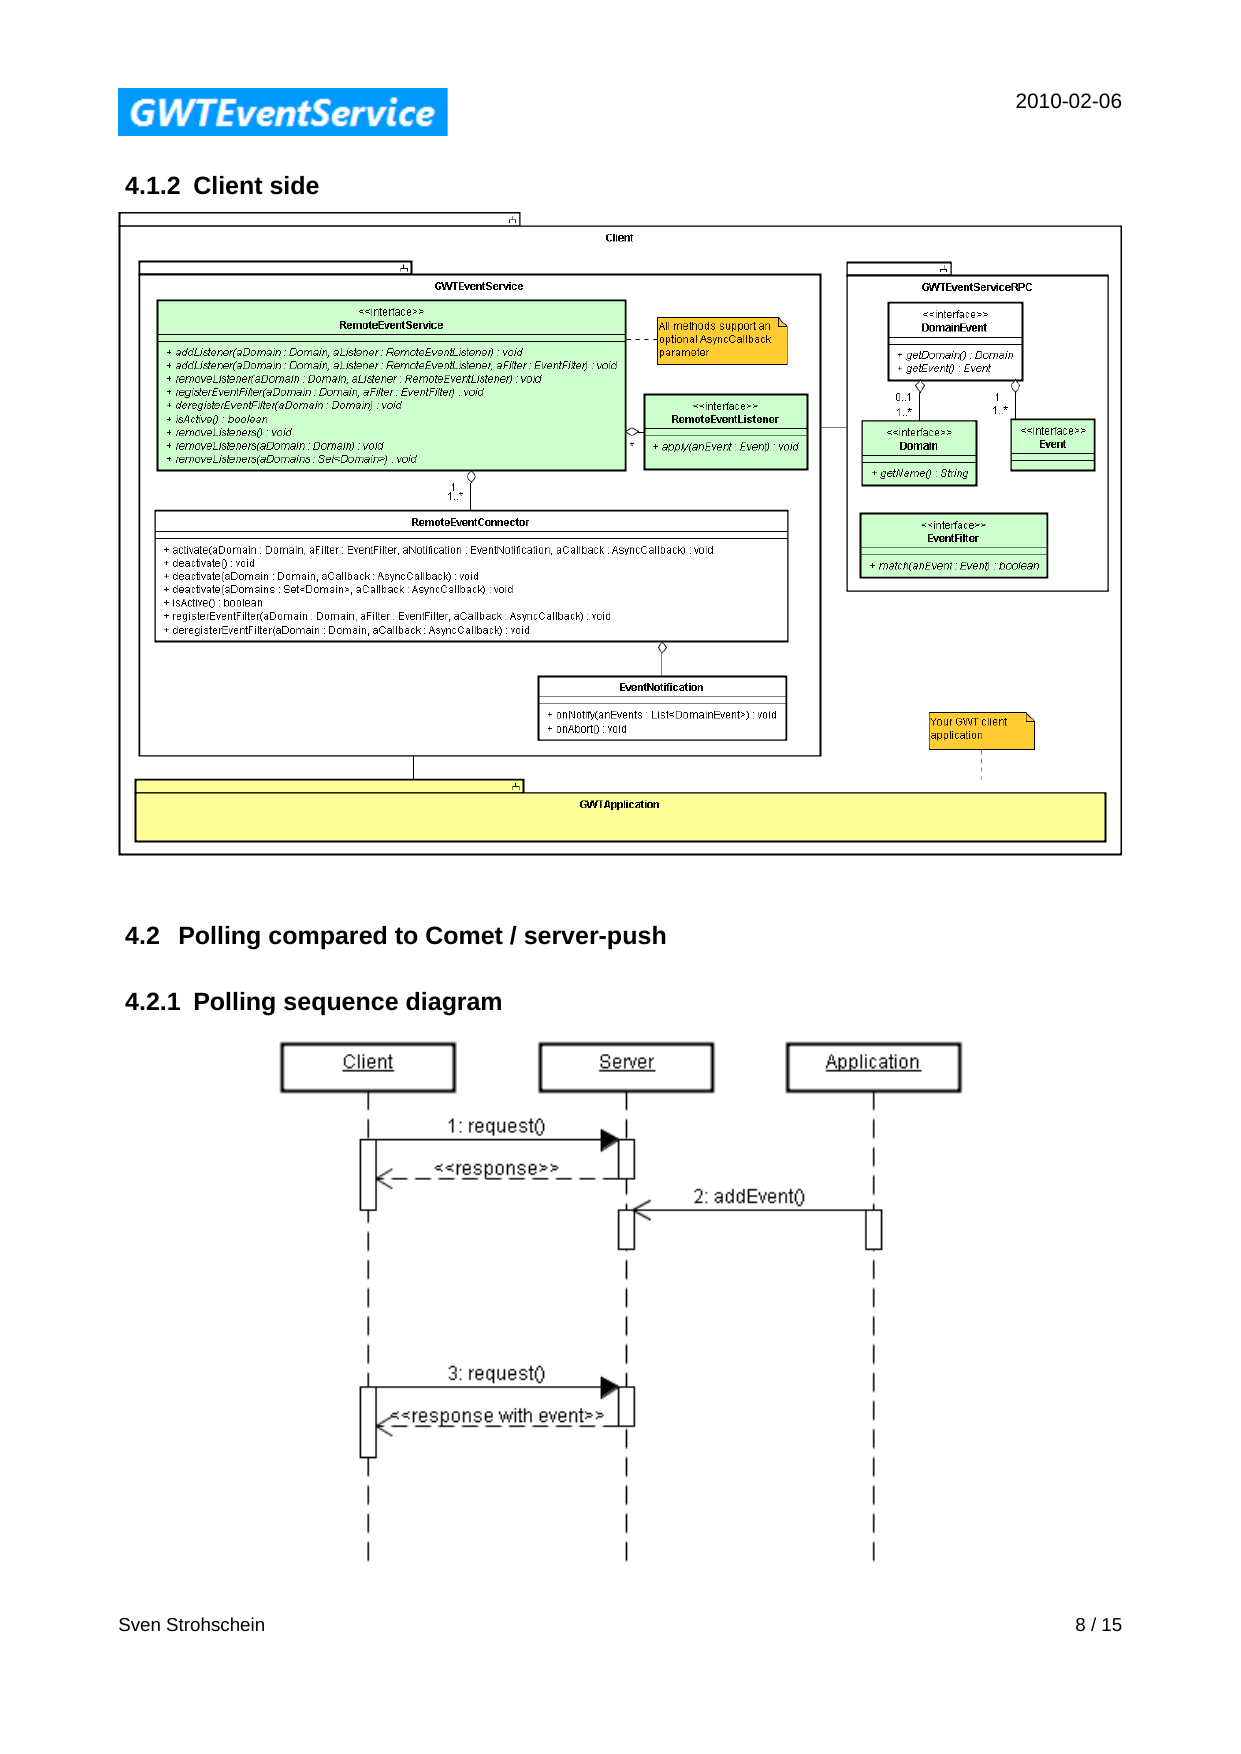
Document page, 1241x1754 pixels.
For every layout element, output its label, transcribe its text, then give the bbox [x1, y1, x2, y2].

picture [266, 1028, 974, 1576]
subtitle Client side [118, 171, 1122, 200]
picture [118, 212, 1123, 860]
picture [118, 88, 448, 136]
subtitle Polling compared to Comet / server-push [118, 921, 1122, 950]
subtitle Polling sequence diagram [118, 987, 1122, 1016]
